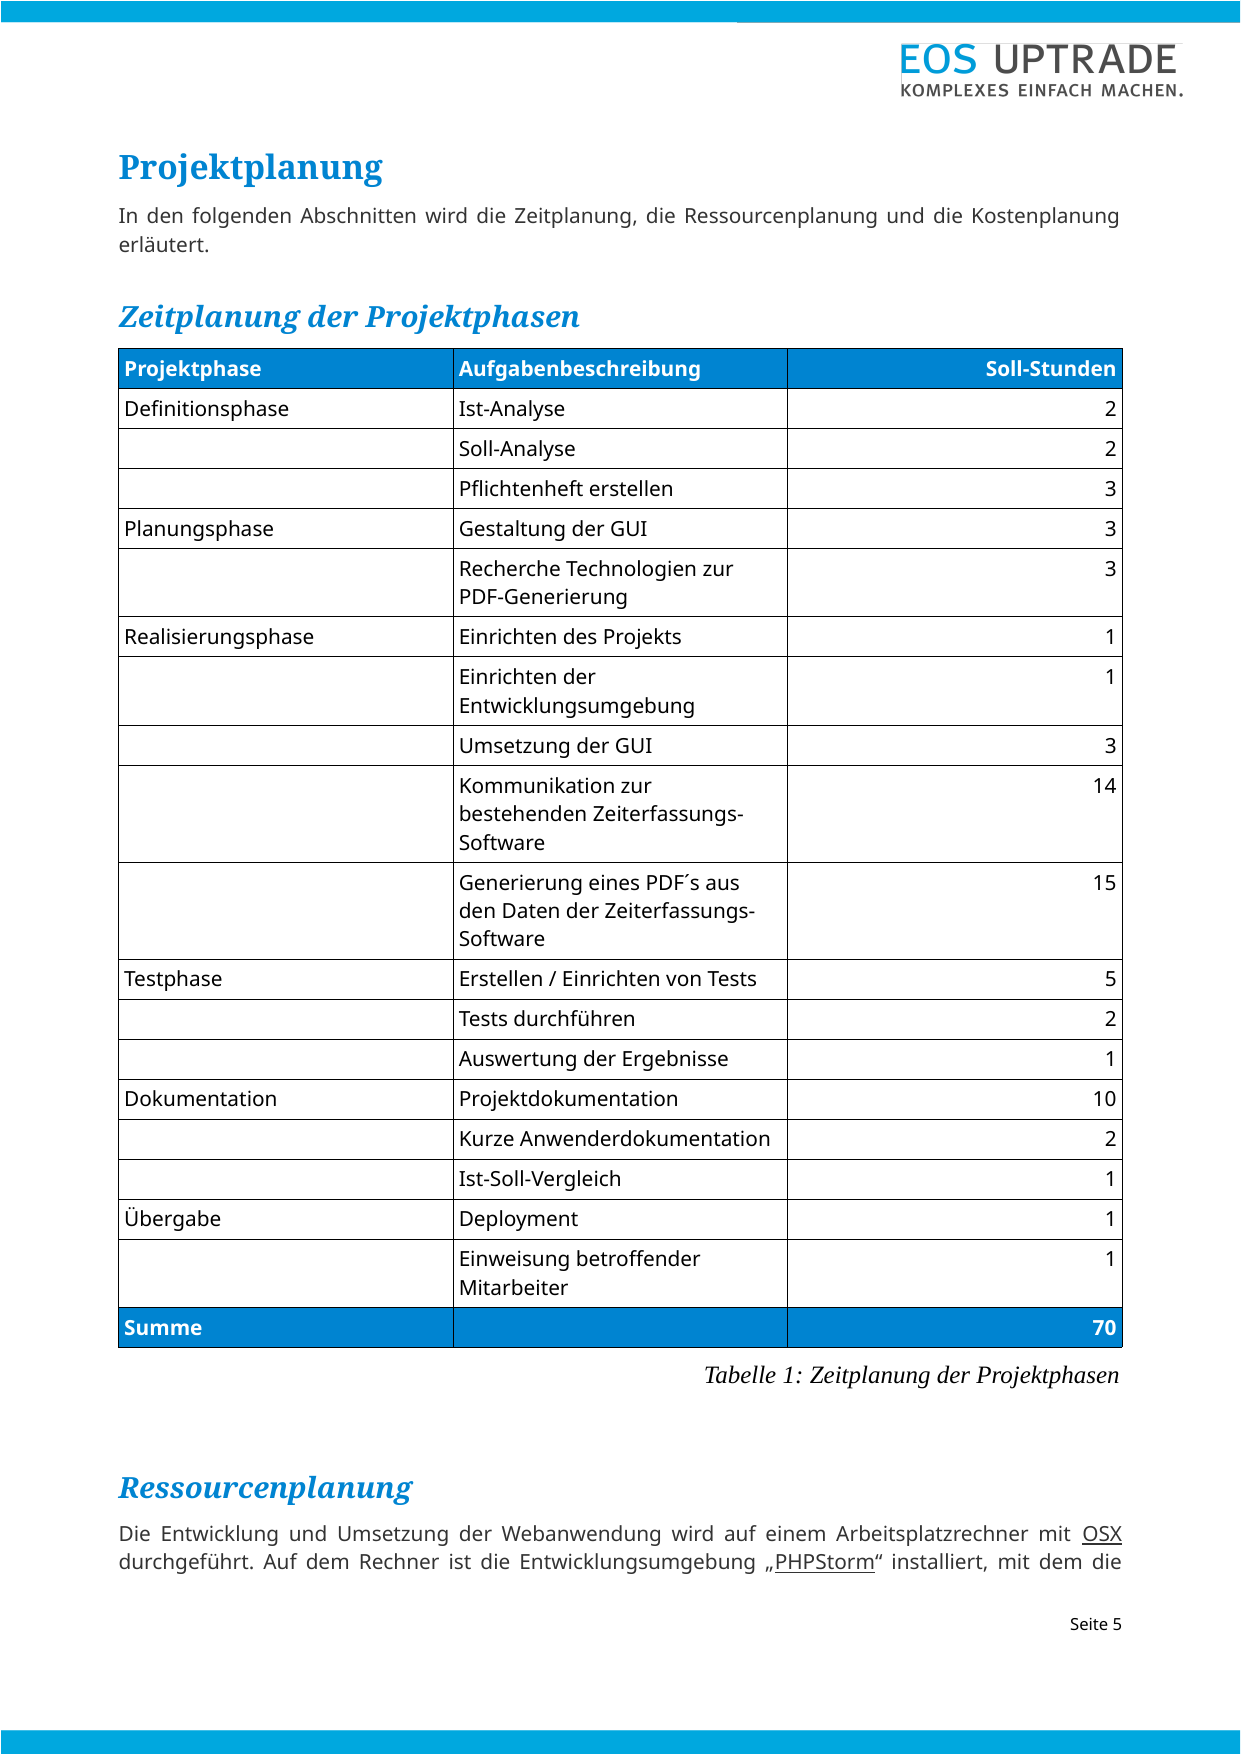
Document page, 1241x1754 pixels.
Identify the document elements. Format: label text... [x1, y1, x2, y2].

table_cell 1 [788, 1200, 1122, 1239]
table_cell Recherche Technologien zur PDF-Generierung [454, 549, 787, 616]
table_cell [119, 549, 453, 616]
table_cell Einweisung betroffender Mitarbeiter [454, 1240, 787, 1307]
table_cell [119, 726, 453, 765]
table_cell 3 [788, 509, 1122, 548]
table_cell Planungsphase [119, 509, 453, 548]
table_cell Einrichten der Entwicklungsumgebung [454, 657, 787, 725]
table_cell Ist-Soll-Vergleich [454, 1160, 787, 1199]
table_cell 1 [788, 1160, 1122, 1199]
subtitle Projektplanung [118, 143, 1122, 189]
table_cell [119, 469, 453, 508]
table_cell 1 [788, 617, 1122, 656]
table_cell Kommunikation zur bestehenden Zeiterfassungs-Software [454, 766, 787, 862]
table_cell 14 [788, 766, 1122, 862]
table_cell 3 [788, 726, 1122, 765]
table_cell 2 [788, 1000, 1122, 1039]
table_header Projektphase [119, 349, 453, 388]
table_cell Pflichtenheft erstellen [454, 469, 787, 508]
table_cell Dokumentation [119, 1080, 453, 1119]
table_cell Erstellen / Einrichten von Tests [454, 960, 787, 999]
table_cell Übergabe [119, 1200, 453, 1239]
table_cell Umsetzung der GUI [454, 726, 787, 765]
table_cell Deployment [454, 1200, 787, 1239]
table_cell Summe [119, 1308, 453, 1347]
table_cell Kurze Anwenderdokumentation [454, 1120, 787, 1159]
text Die Entwicklung und Umsetzung der Webanwendung wird auf einem Arbeitsplatzrechner mit OSX durchgeführt. Auf dem Rechner ist die Entwicklungsumgebung „PHPStorm“ installiert, mit dem die [118, 1519, 1122, 1576]
table_cell [119, 766, 453, 862]
table_cell 10 [788, 1080, 1122, 1119]
table_cell Testphase [119, 960, 453, 999]
text In den folgenden Abschnitten wird die Zeitplanung, die Ressourcenplanung und die Kostenplanung erläutert. [118, 201, 1122, 258]
table_cell Auswertung der Ergebnisse [454, 1040, 787, 1079]
table_cell 1 [788, 1040, 1122, 1079]
table_cell 1 [788, 657, 1122, 725]
table_cell [119, 1000, 453, 1039]
table_cell 2 [788, 1120, 1122, 1159]
table_cell 15 [788, 863, 1122, 959]
table_cell 5 [788, 960, 1122, 999]
table_cell [454, 1308, 787, 1347]
table_cell [119, 1040, 453, 1079]
table_cell [119, 863, 453, 959]
table_cell [119, 657, 453, 725]
table_cell Gestaltung der GUI [454, 509, 787, 548]
text Tabelle 1: Zeitplanung der Projektphasen [118, 1360, 1122, 1388]
subtitle Zeitplanung der Projektphasen [118, 296, 1122, 336]
table_header Soll-Stunden [788, 349, 1122, 388]
table_cell [119, 1240, 453, 1307]
table_cell Generierung eines PDF´s aus den Daten der Zeiterfassungs-Software [454, 863, 787, 959]
table_header Aufgabenbeschreibung [454, 349, 787, 388]
table_cell 1 [788, 1240, 1122, 1307]
table_cell [119, 1160, 453, 1199]
table_cell Projektdokumentation [454, 1080, 787, 1119]
table_cell 2 [788, 429, 1122, 468]
table_cell [119, 429, 453, 468]
table_cell Einrichten des Projekts [454, 617, 787, 656]
table_cell 3 [788, 469, 1122, 508]
table_cell Soll-Analyse [454, 429, 787, 468]
picture [1, 23, 1240, 1730]
table_cell Ist-Analyse [454, 389, 787, 428]
table_cell Realisierungsphase [119, 617, 453, 656]
table_cell 70 [788, 1308, 1122, 1347]
table_cell [119, 1120, 453, 1159]
table_cell 3 [788, 549, 1122, 616]
subtitle Ressourcenplanung [118, 1467, 1122, 1507]
table_cell Definitionsphase [119, 389, 453, 428]
table_cell Tests durchführen [454, 1000, 787, 1039]
table_cell 2 [788, 389, 1122, 428]
